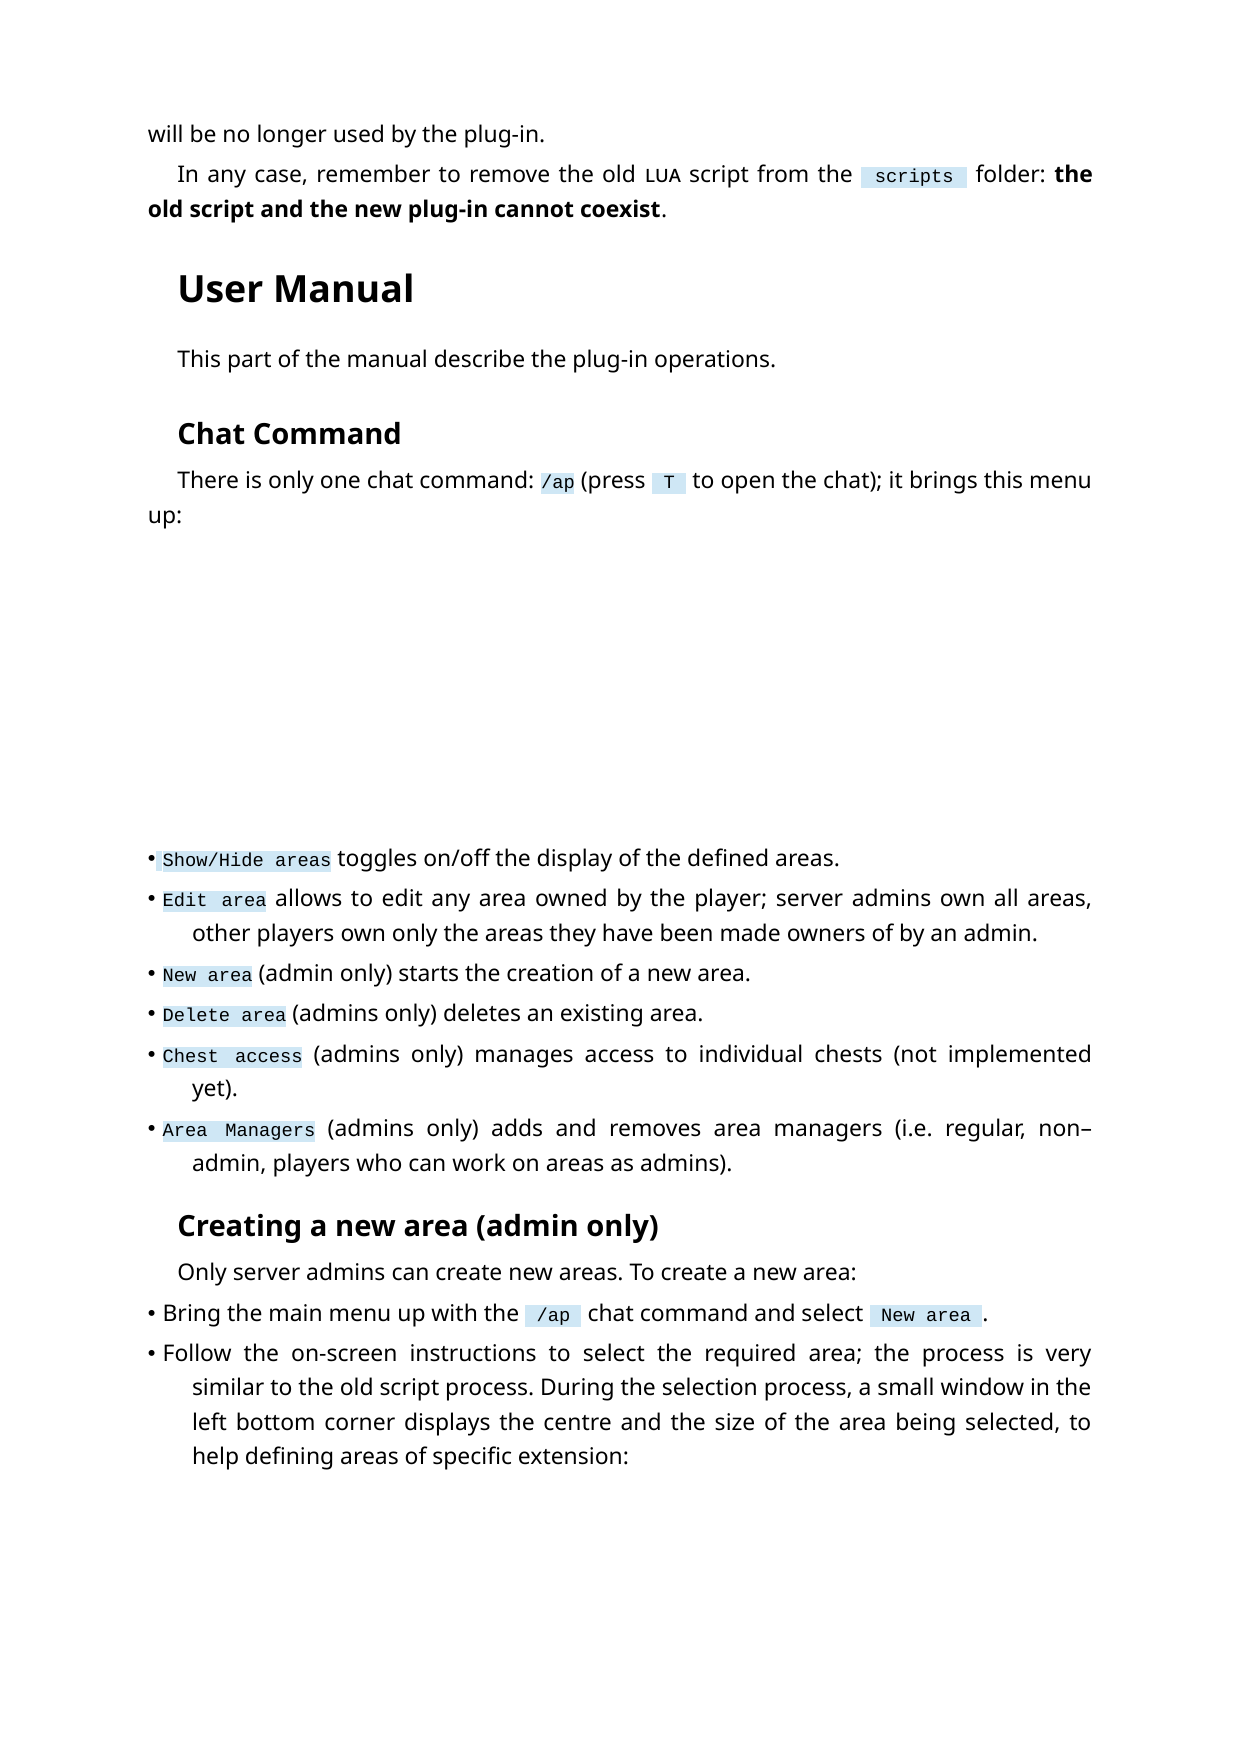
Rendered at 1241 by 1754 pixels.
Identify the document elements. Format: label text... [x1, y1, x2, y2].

list Delete area (admins only) deletes an existing area. [148, 997, 1093, 1029]
subtitle Chat Command [148, 413, 1093, 453]
list Bring the main menu up with the /ap chat command and select New area . [148, 1297, 1093, 1328]
list Follow the on-screen instructions to select the required area; the process is very similar to the old script process. During the selection process, a small window in the left bottom corner displays the centre and the size of the area being selected, to help defining areas of specific extension: [148, 1337, 1093, 1471]
text Only server admins can create new areas. To create a new area: [148, 1256, 1093, 1287]
list Chest access (admins only) manages access to individual chests (not implemented yet). [148, 1038, 1093, 1103]
text This part of the manual describe the plug-in operations. [148, 343, 1093, 374]
subtitle Creating a new area (admin only) [148, 1205, 1093, 1244]
list New area (admin only) starts the creation of a new area. [148, 957, 1093, 988]
text will be no longer used by the plug-in. [148, 118, 1093, 149]
text There is only one chat command: /ap (press T to open the chat); it brings this menu up: [148, 464, 1093, 530]
subtitle User Manual [148, 263, 1093, 314]
list Area Managers (admins only) adds and removes area managers (i.e. regular, non–admin, players who can work on areas as admins). [148, 1112, 1093, 1178]
text In any case, remember to remove the old lua script from the scripts folder: the old script and the new plug-in cannot coexist. [148, 158, 1093, 224]
list Edit area allows to edit any area owned by the player; server admins own all areas, other players own only the areas they have been made owners of by an admin. [148, 882, 1093, 948]
list Show/Hide areas toggles on/off the display of the defined areas. [148, 539, 1093, 873]
